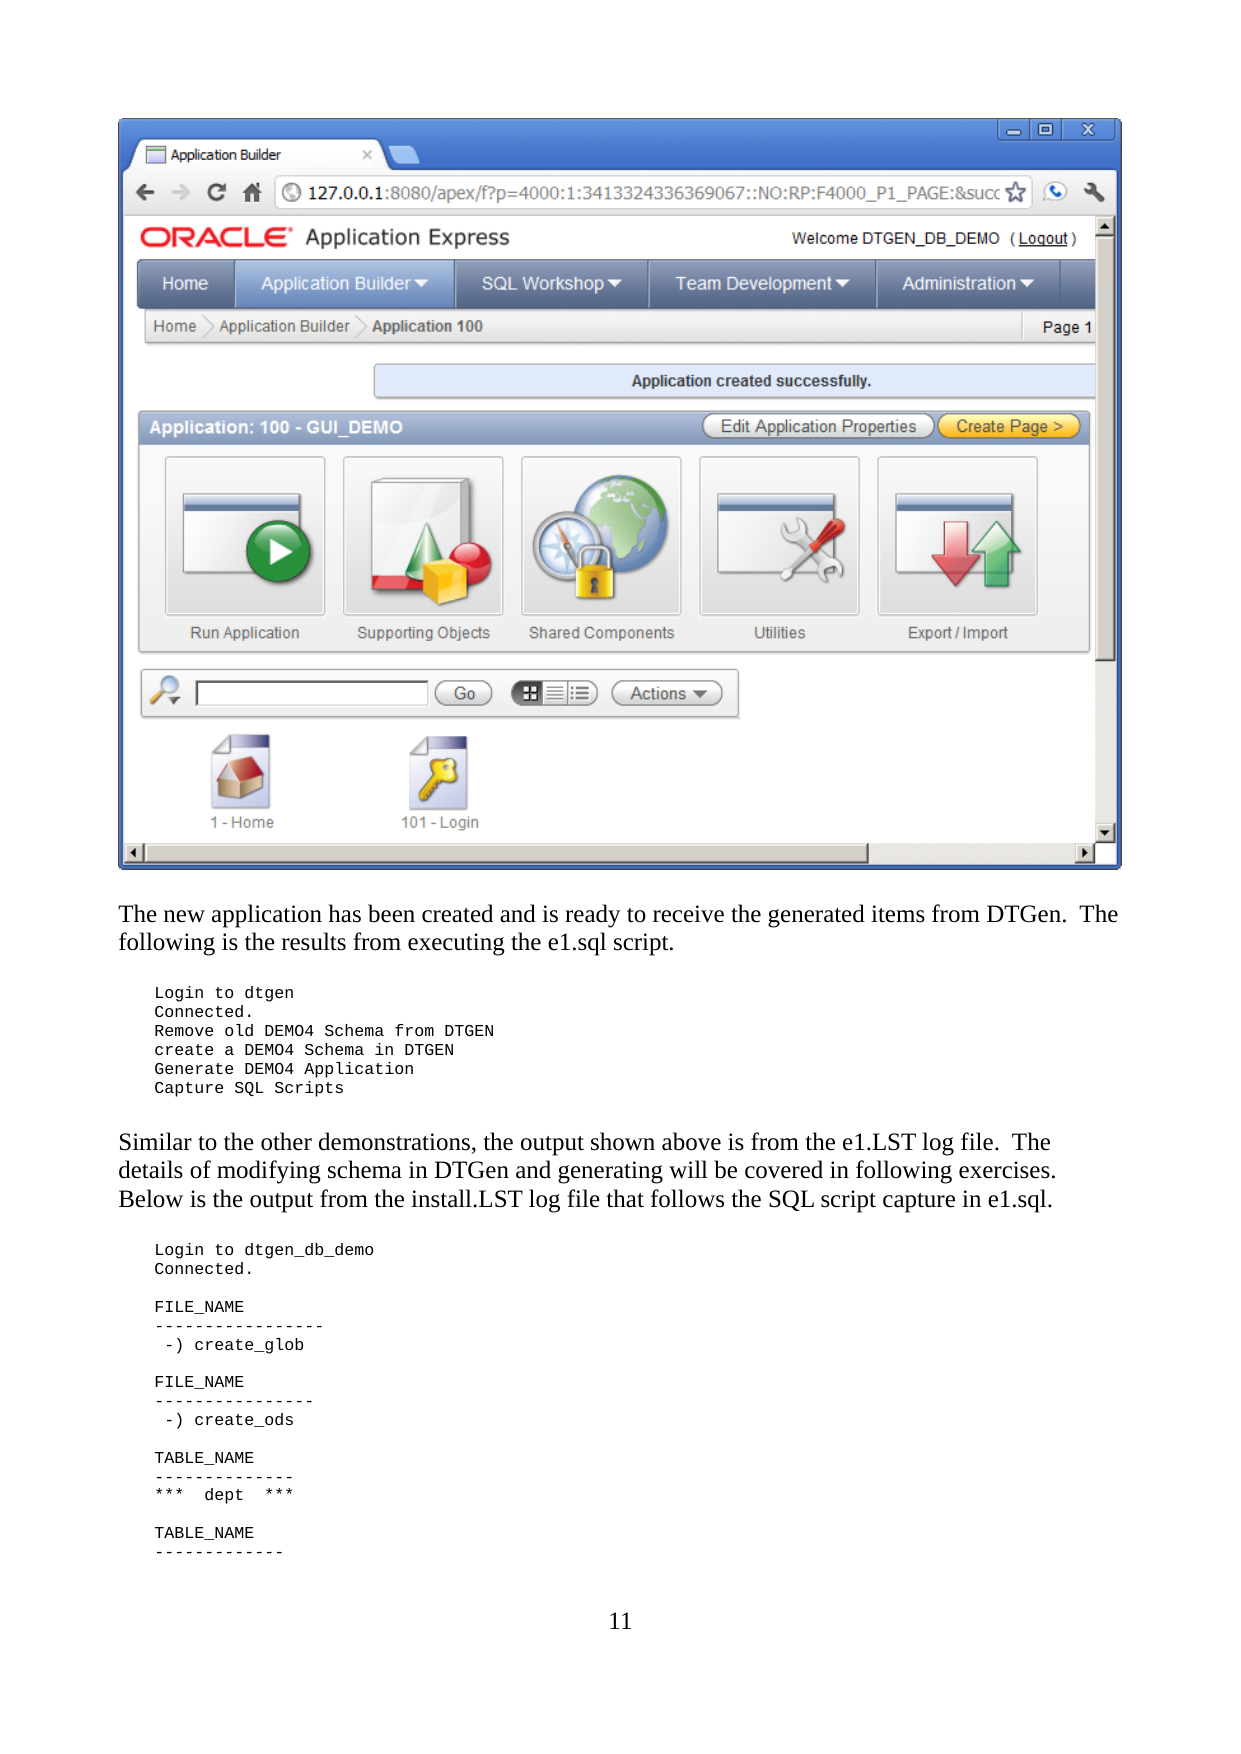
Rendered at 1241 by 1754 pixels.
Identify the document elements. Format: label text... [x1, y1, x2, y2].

text The new application has been created and is ready to receive the generated items from DTGen. The following is the results from executing the e1.sql script. [118, 899, 1122, 956]
text ----------------- [154, 1317, 1086, 1336]
text Capture SQL Scripts [154, 1079, 1086, 1098]
text ------------- [154, 1543, 1086, 1562]
text Generate DEMO4 Application [154, 1060, 1086, 1079]
picture [118, 118, 1122, 870]
text FILE_NAME [154, 1374, 1086, 1393]
text -) create_glob [154, 1336, 1086, 1355]
text -------------- [154, 1468, 1086, 1487]
text FILE_NAME [154, 1298, 1086, 1317]
text TABLE_NAME [154, 1449, 1086, 1468]
text TABLE_NAME [154, 1525, 1086, 1543]
text Login to dtgen [154, 985, 1086, 1004]
text *** dept *** [154, 1487, 1086, 1506]
text Connected. [154, 1004, 1086, 1023]
text Login to dtgen_db_demo [154, 1242, 1086, 1261]
text -) create_ods [154, 1412, 1086, 1430]
text ---------------- [154, 1393, 1086, 1412]
text create a DEMO4 Schema in DTGEN [154, 1042, 1086, 1060]
text Connected. [154, 1261, 1086, 1279]
text Remove old DEMO4 Schema from DTGEN [154, 1023, 1086, 1042]
text Similar to the other demonstrations, the output shown above is from the e1.LST log file. The details of modifying schema in DTGen and generating will be covered in following exercises. Below is the output from the install.LST log file that follows the SQL script capture in e1.sql. [118, 1127, 1122, 1213]
